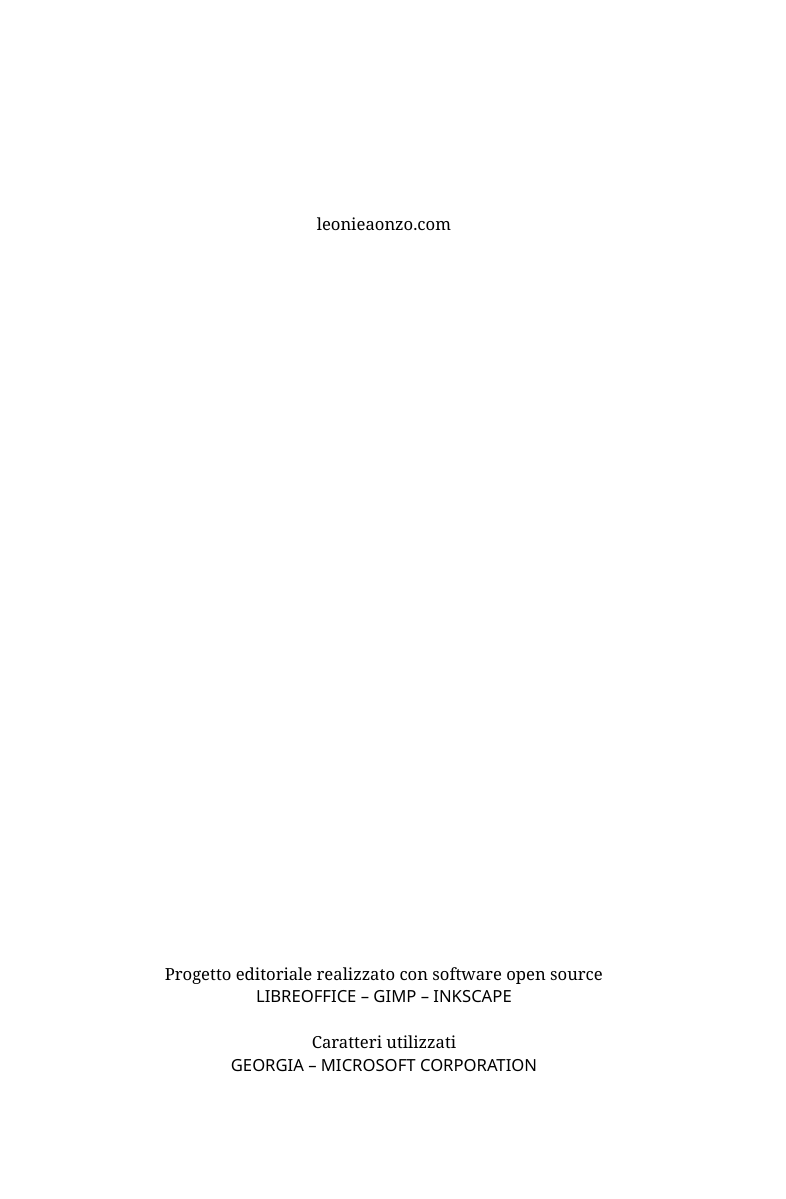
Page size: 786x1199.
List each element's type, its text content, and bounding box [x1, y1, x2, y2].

text LIBREOFFICE – GIMP – INKSCAPE [106, 985, 661, 1008]
text leonieaonzo.com [106, 213, 661, 236]
text Caratteri utilizzati [106, 1031, 661, 1053]
text GEORGIA – MICROSOFT CORPORATION [106, 1053, 661, 1076]
text Progetto editoriale realizzato con software open source [106, 962, 661, 985]
